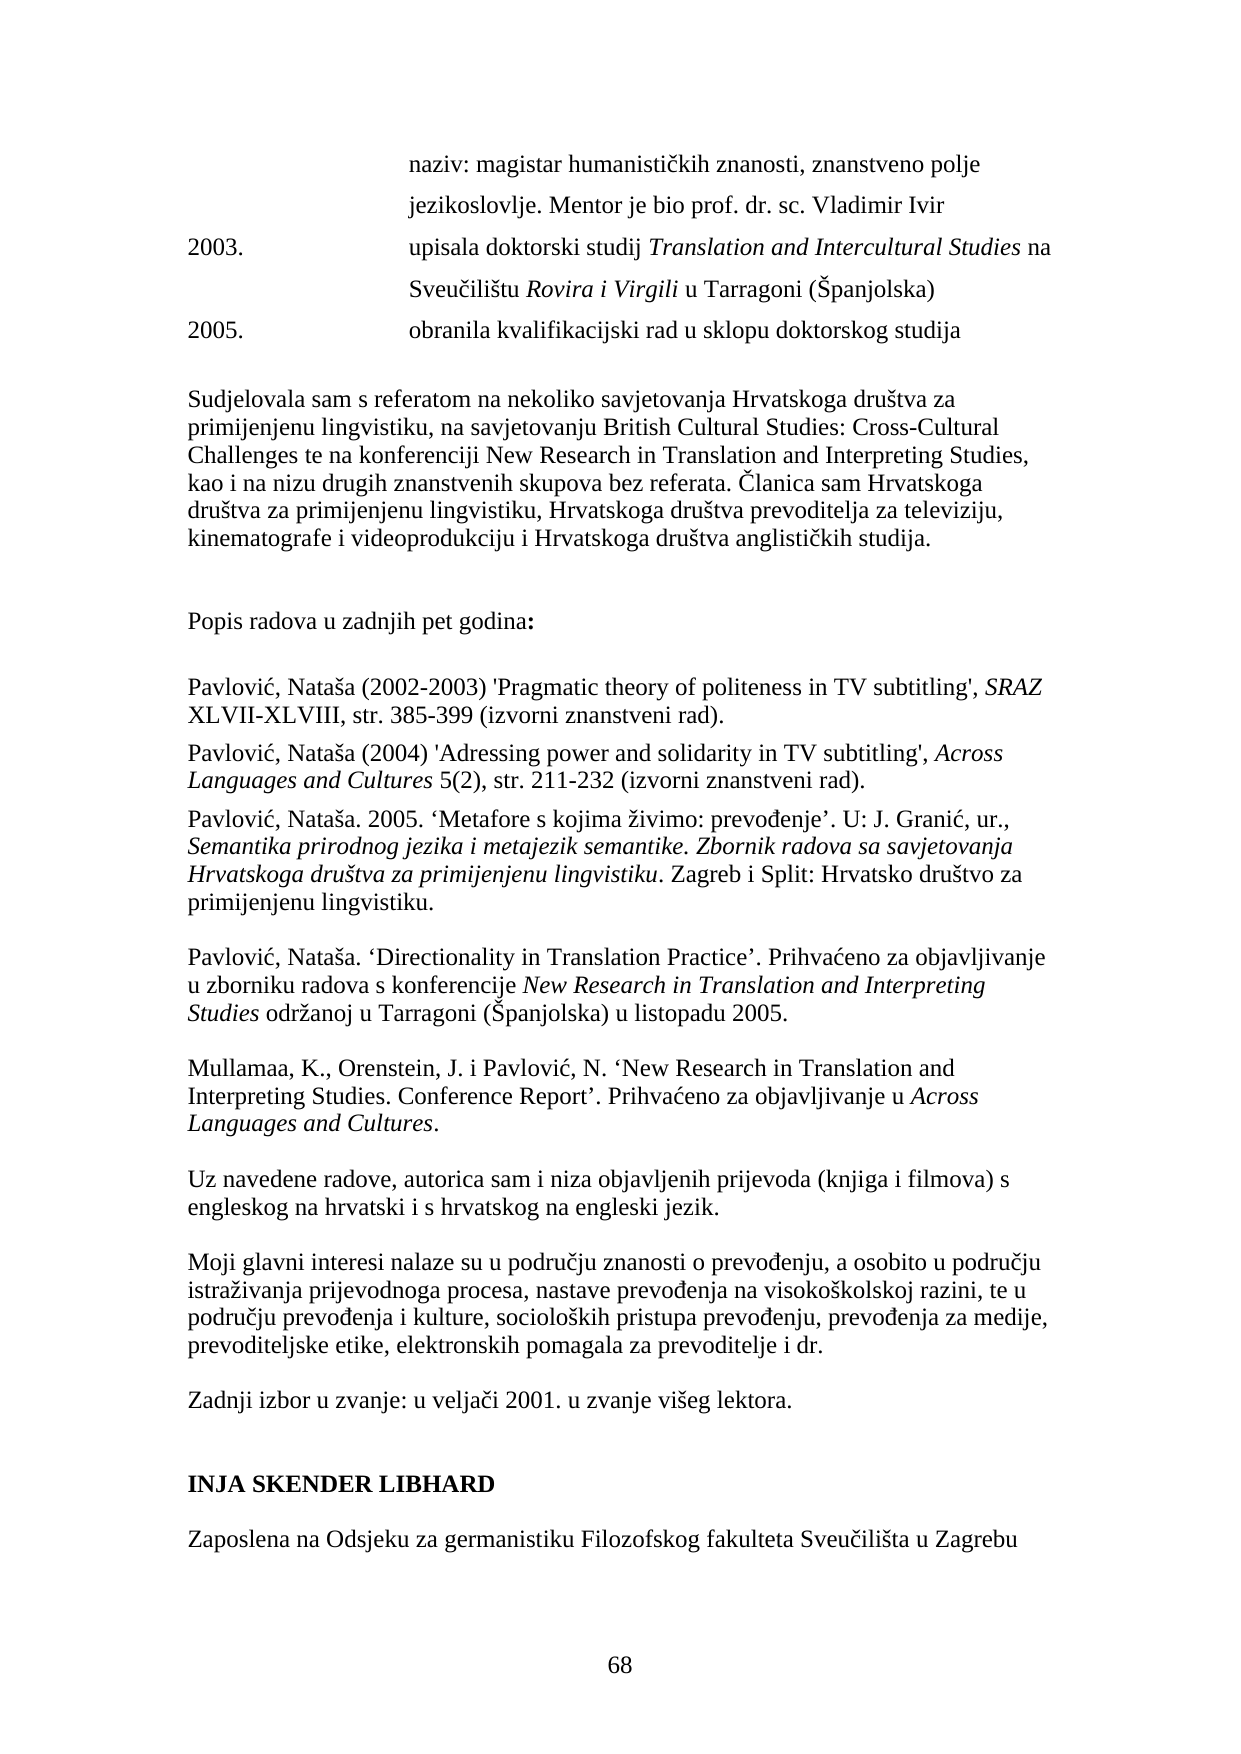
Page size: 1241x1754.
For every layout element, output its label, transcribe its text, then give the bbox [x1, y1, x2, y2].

text Mullamaa, K., Orenstein, J. i Pavlović, N. ‘New Research in Translation and Interpreting Studies. Conference Report’. Prihvaćeno za objavljivanje u Across Languages and Cultures. [187, 1054, 1053, 1137]
text INJA SKENDER LIBHARD [187, 1470, 1053, 1497]
text 2003. upisala doktorski studij Translation and Intercultural Studies na Sveučilištu Rovira i Virgili u Tarragoni (Španjolska) [187, 233, 1053, 302]
text Uz navedene radove, autorica sam i niza objavljenih prijevoda (knjiga i filmova) s engleskog na hrvatski i s hrvatskog na engleski jezik. [187, 1165, 1053, 1220]
text Pavlović, Nataša. 2005. ‘Metafore s kojima živimo: prevođenje’. U: J. Granić, ur., Semantika prirodnog jezika i metajezik semantike. Zbornik radova sa savjetovanja Hrvatskoga društva za primijenjenu lingvistiku. Zagreb i Split: Hrvatsko društvo za primijenjenu lingvistiku. [187, 805, 1053, 916]
text Moji glavni interesi nalaze su u području znanosti o prevođenju, a osobito u području istraživanja prijevodnoga procesa, nastave prevođenja na visokoškolskoj razini, te u području prevođenja i kulture, socioloških pristupa prevođenju, prevođenja za medije, prevoditeljske etike, elektronskih pomagala za prevoditelje i dr. [187, 1248, 1053, 1359]
text 2005. obranila kvalifikacijski rad u sklopu doktorskog studija [187, 316, 1053, 344]
text Pavlović, Nataša (2004) 'Adressing power and solidarity in TV subtitling', Across Languages and Cultures 5(2), str. 211-232 (izvorni znanstveni rad). [187, 739, 1053, 794]
text Zaposlena na Odsjeku za germanistiku Filozofskog fakulteta Sveučilišta u Zagrebu [187, 1525, 1053, 1553]
text Pavlović, Nataša (2002-2003) 'Pragmatic theory of politeness in TV subtitling', SRAZ XLVII-XLVIII, str. 385-399 (izvorni znanstveni rad). [187, 673, 1053, 728]
text Popis radova u zadnjih pet godina: [187, 607, 1053, 635]
text Sudjelovala sam s referatom na nekoliko savjetovanja Hrvatskoga društva za primijenjenu lingvistiku, na savjetovanju British Cultural Studies: Cross-Cultural Challenges te na konferenciji New Research in Translation and Interpreting Studies, kao i na nizu drugih znanstvenih skupova bez referata. Članica sam Hrvatskoga društva za primijenjenu lingvistiku, Hrvatskoga društva prevoditelja za televiziju, kinematografe i videoprodukciju i Hrvatskoga društva anglističkih studija. [187, 386, 1053, 552]
text Pavlović, Nataša. ‘Directionality in Translation Practice’. Prihvaćeno za objavljivanje u zborniku radova s konferencije New Research in Translation and Interpreting Studies održanoj u Tarragoni (Španjolska) u listopadu 2005. [187, 943, 1053, 1026]
text naziv: magistar humanističkih znanosti, znanstveno polje jezikoslovlje. Mentor je bio prof. dr. sc. Vladimir Ivir [187, 150, 1053, 219]
text Zadnji izbor u zvanje: u veljači 2001. u zvanje višeg lektora. [187, 1387, 1053, 1414]
